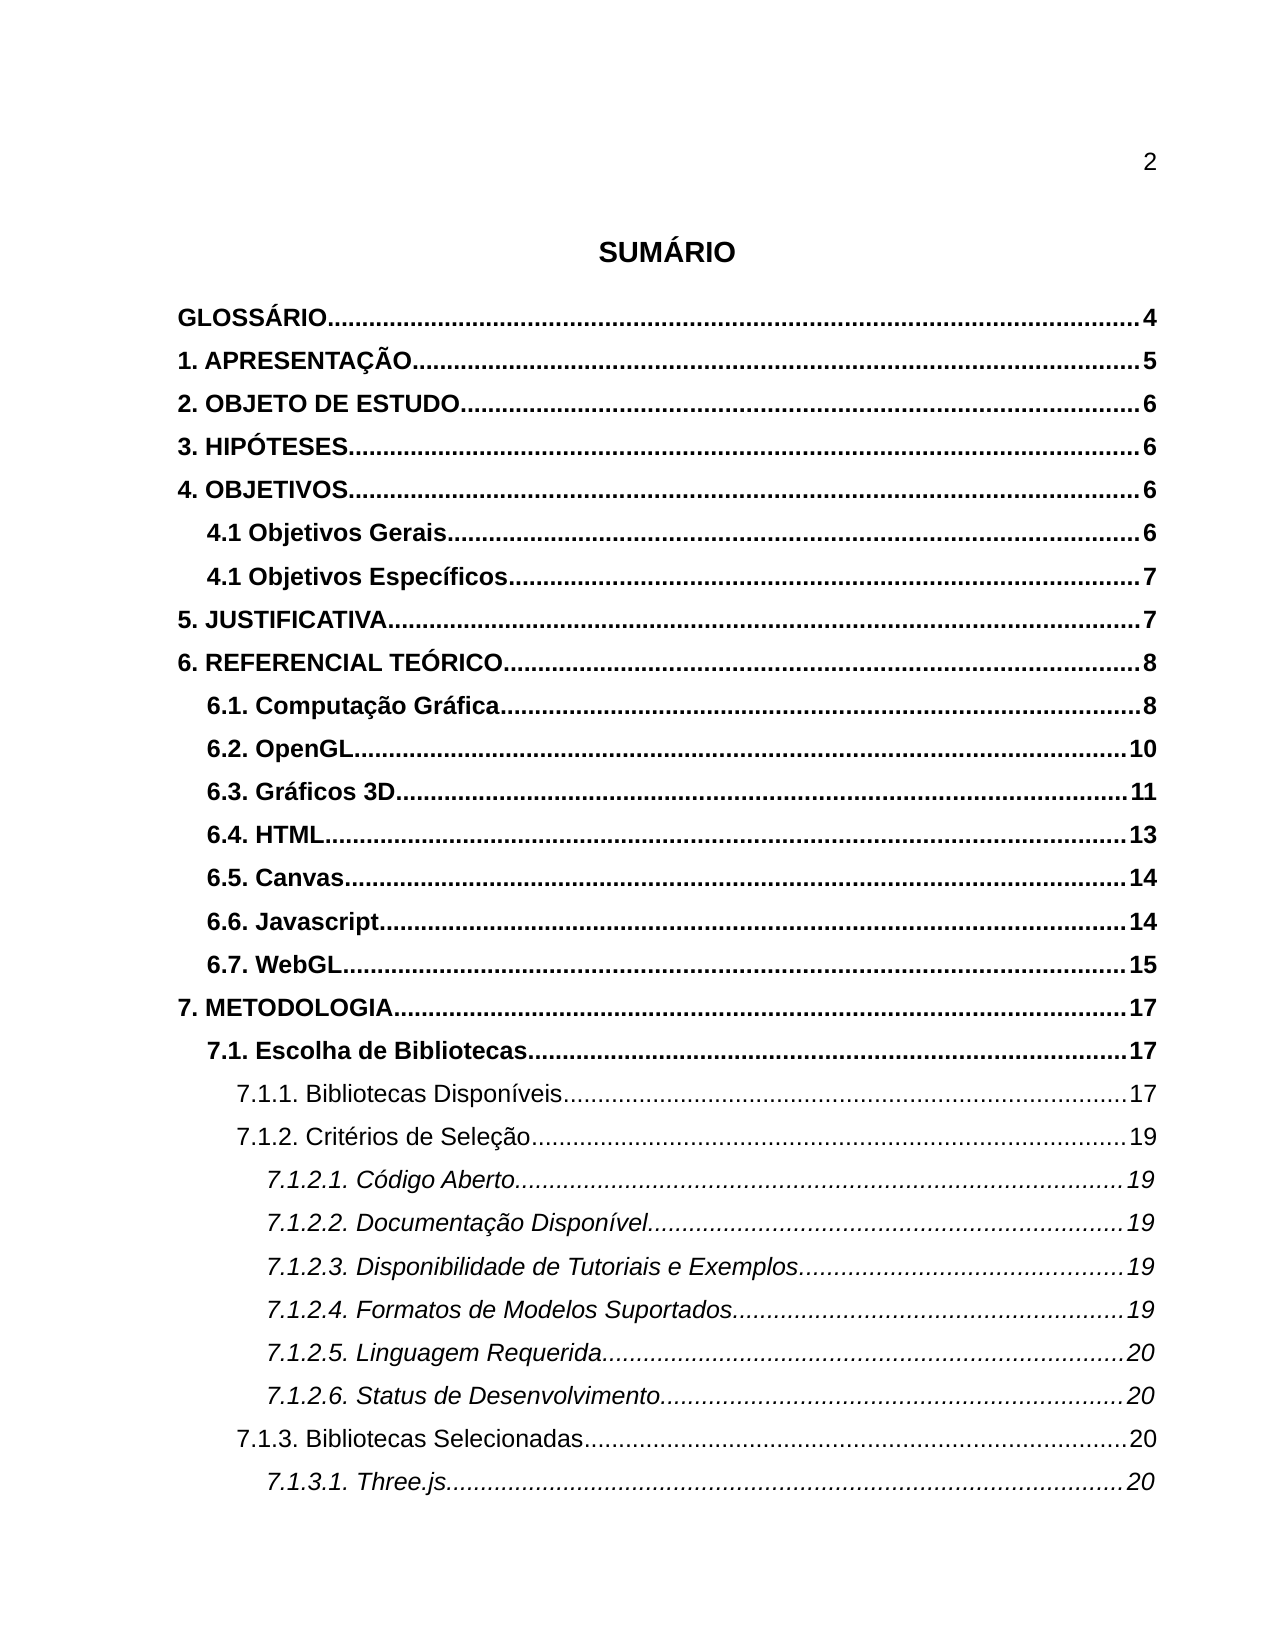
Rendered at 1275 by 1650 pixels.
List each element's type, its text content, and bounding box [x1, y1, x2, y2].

text 7.1.2.5. Linguagem Requerida 20 [266, 1338, 1157, 1366]
text 6.1. Computação Gráfica 8 [207, 691, 1157, 719]
text 7.1.3. Bibliotecas Selecionadas 20 [236, 1424, 1157, 1453]
text 4. OBJETIVOS 6 [177, 475, 1157, 504]
text 6.7. WebGL 15 [207, 949, 1157, 978]
text 4.1 Objetivos Gerais 6 [207, 518, 1157, 547]
text 7.1. Escolha de Bibliotecas 17 [207, 1036, 1157, 1064]
text 3. HIPÓTESES 6 [177, 432, 1157, 461]
text 6.3. Gráficos 3D 11 [207, 777, 1157, 806]
text 7. METODOLOGIA 17 [177, 993, 1157, 1021]
text 5. JUSTIFICATIVA 7 [177, 604, 1157, 633]
text 6.4. HTML 13 [207, 820, 1157, 849]
subtitle Sumário [177, 235, 1157, 268]
text 6.6. Javascript 14 [207, 906, 1157, 935]
text 7.1.2.1. Código Aberto 19 [266, 1165, 1157, 1194]
text 7.1.2.6. Status de Desenvolvimento 20 [266, 1381, 1157, 1409]
text 7.1.2.2. Documentação Disponível 19 [266, 1208, 1157, 1237]
text 7.1.2.3. Disponibilidade de Tutoriais e Exemplos 19 [266, 1251, 1157, 1280]
text 6.5. Canvas 14 [207, 863, 1157, 892]
text 7.1.1. Bibliotecas Disponíveis 17 [236, 1079, 1157, 1108]
text GLOSSÁRIO 4 [177, 303, 1157, 331]
text 2. OBJETO DE ESTUDO 6 [177, 389, 1157, 418]
text 7.1.2. Critérios de Seleção 19 [236, 1122, 1157, 1151]
text 7.1.3.1. Three.js 20 [266, 1467, 1157, 1496]
text 6.2. OpenGL 10 [207, 734, 1157, 763]
text 6. REFERENCIAL TEÓRICO 8 [177, 648, 1157, 676]
text 4.1 Objetivos Específicos 7 [207, 561, 1157, 590]
text 7.1.2.4. Formatos de Modelos Suportados 19 [266, 1294, 1157, 1323]
text 1. APRESENTAÇÃO 5 [177, 346, 1157, 374]
